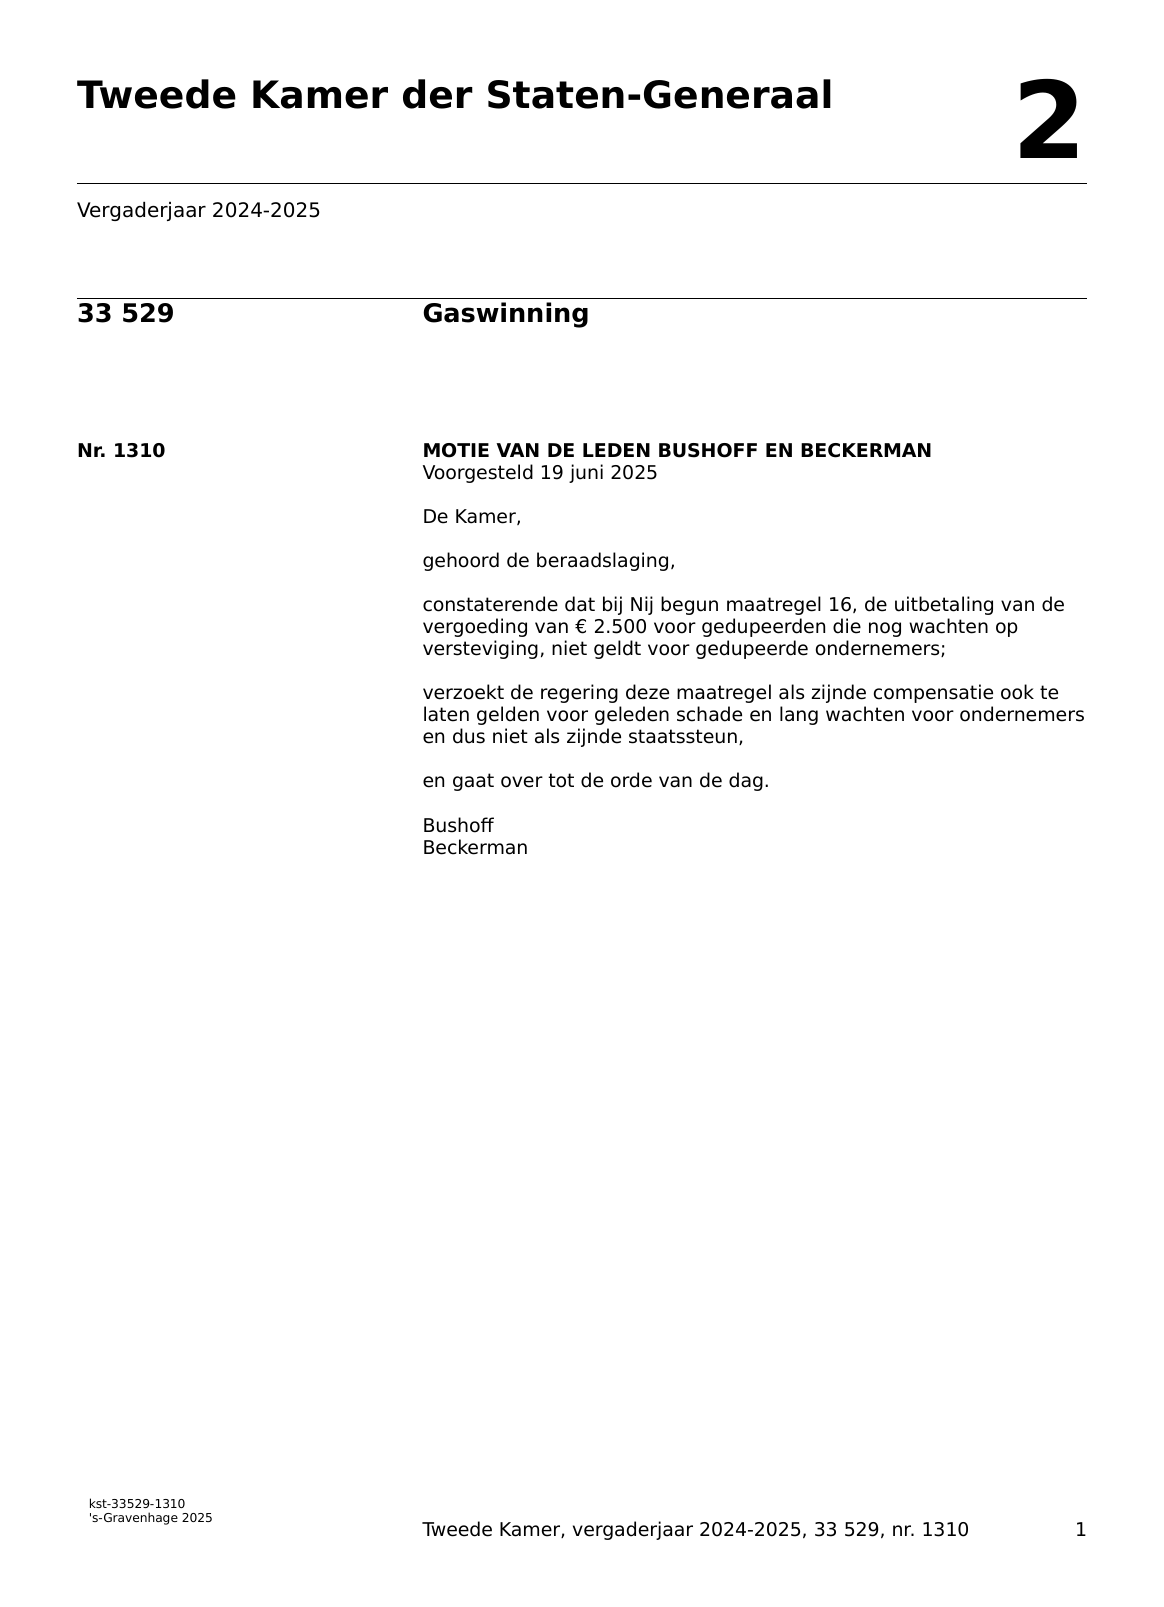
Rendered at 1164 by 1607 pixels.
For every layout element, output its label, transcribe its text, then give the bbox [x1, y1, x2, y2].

text kst-33529-1310 [88, 1497, 323, 1511]
subtitle Nr. 1310 MOTIE VAN DE LEDEN BUSHOFF EN BECKERMAN [77, 440, 1087, 462]
table_cell Vergaderjaar 2024-2025 [77, 184, 1087, 298]
text verzoekt de regering deze maatregel als zijnde compensatie ook te laten gelden voor geleden schade en lang wachten voor ondernemers en dus niet als zijnde staatssteun, [422, 682, 1087, 748]
text en gaat over tot de orde van de dag. [422, 770, 1087, 792]
table_header 2 [886, 59, 1087, 183]
text Voorgesteld 19 juni 2025 [422, 462, 1087, 484]
text constaterende dat bij Nij begun maatregel 16, de uitbetaling van de vergoeding van € 2.500 voor gedupeerden die nog wachten op versteviging, niet geldt voor gedupeerde ondernemers; [422, 594, 1087, 660]
text 's-Gravenhage 2025 [88, 1511, 323, 1525]
text Beckerman [422, 837, 1087, 858]
text De Kamer, [422, 506, 1087, 528]
text gehoord de beraadslaging, [422, 550, 1087, 572]
subtitle 33 529 Gaswinning [77, 299, 1087, 329]
text Bushoff [422, 814, 1087, 837]
table_header Tweede Kamer der Staten-Generaal [77, 59, 886, 183]
